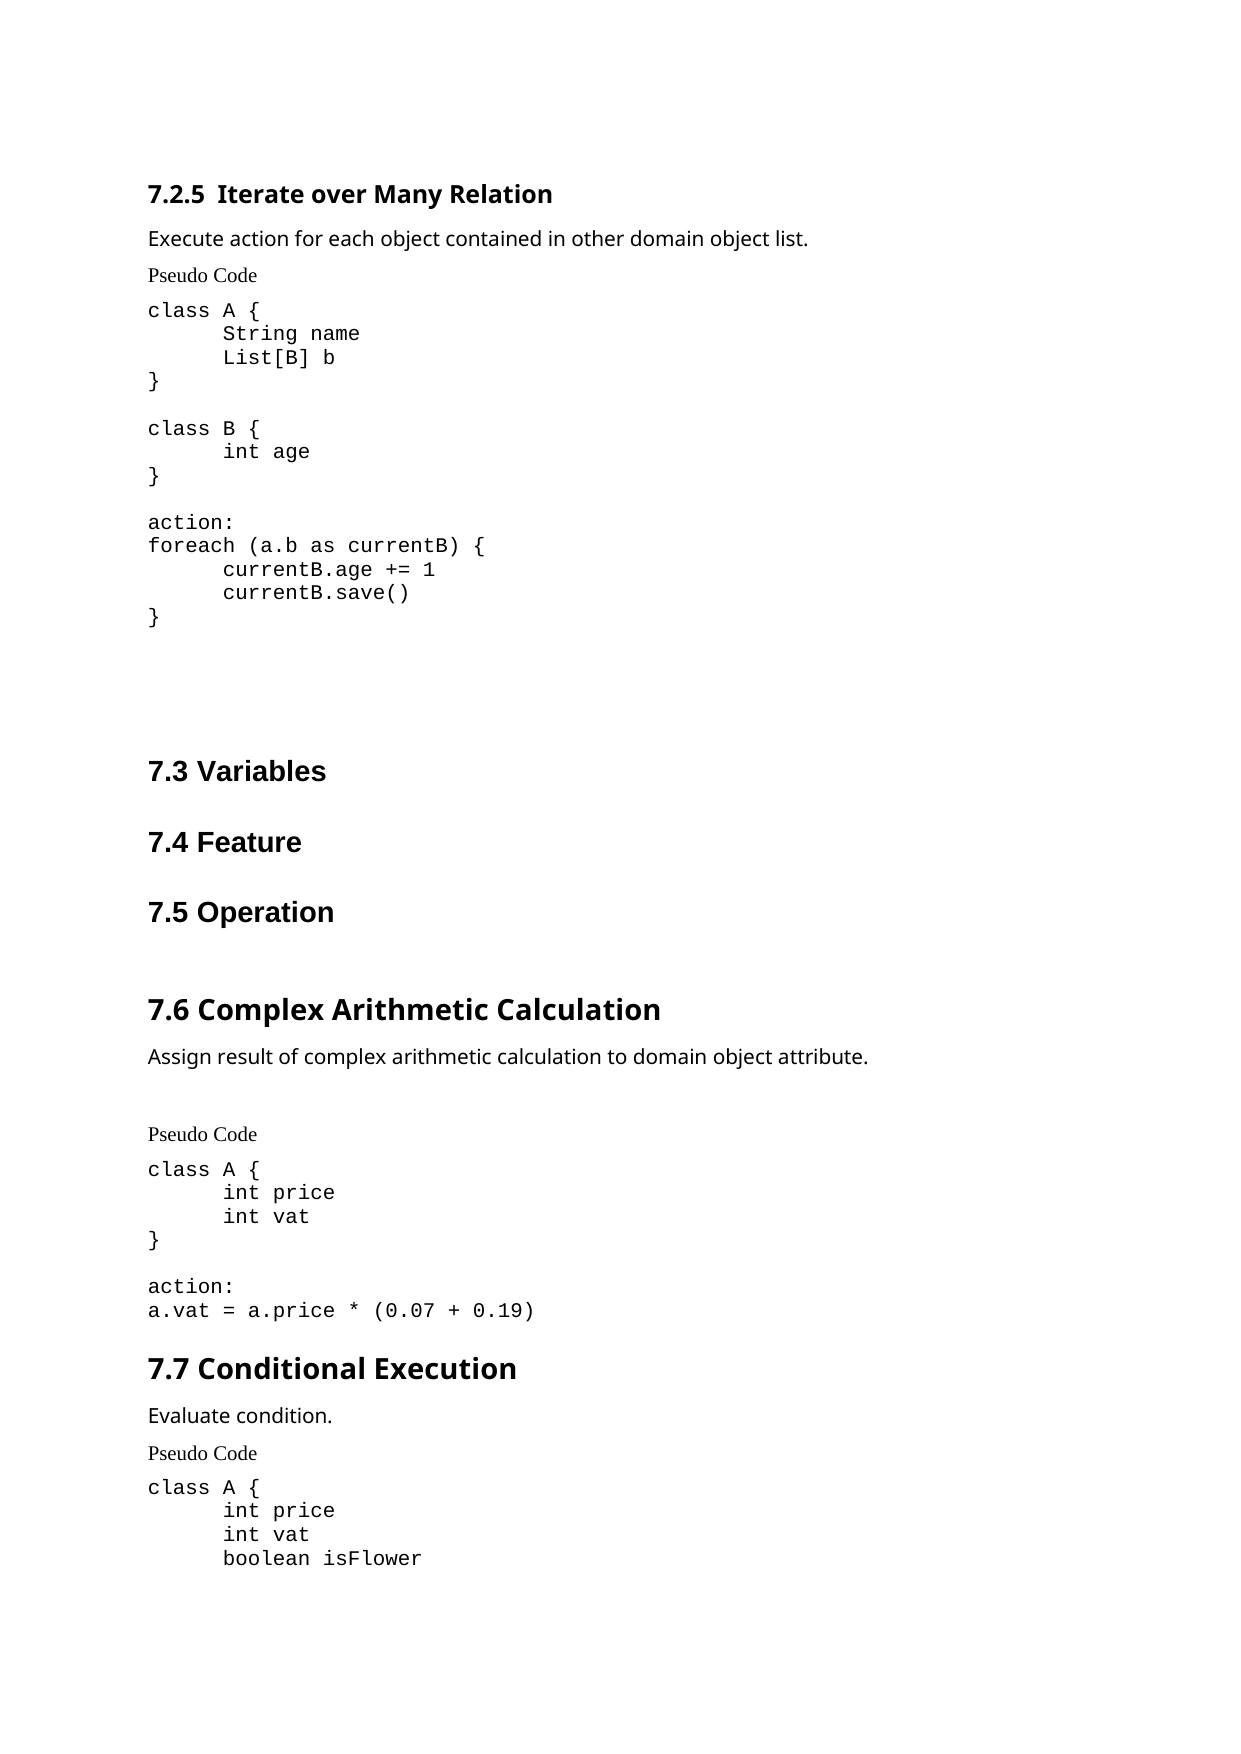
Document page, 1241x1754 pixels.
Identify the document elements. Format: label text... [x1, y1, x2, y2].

text int price [148, 1501, 1122, 1524]
text } [148, 1229, 1122, 1253]
text } [148, 371, 1122, 394]
text a.vat = a.price * (0.07 + 0.19) [148, 1300, 1122, 1323]
text boolean isFlower [148, 1548, 1122, 1571]
text int vat [148, 1524, 1122, 1548]
subtitle Complex Arithmetic Calculation [148, 989, 1122, 1029]
text List[B] b [148, 347, 1122, 371]
text int price [148, 1182, 1122, 1206]
text foreach (a.b as currentB) { [148, 535, 1122, 559]
text class A { [148, 1477, 1122, 1501]
text Pseudo Code [148, 1123, 1122, 1146]
subtitle Conditional Execution [148, 1348, 1122, 1388]
subtitle Variables [148, 755, 1122, 788]
text class A { [148, 300, 1122, 323]
text currentB.save() [148, 582, 1122, 606]
text Evaluate condition. [148, 1401, 1122, 1429]
text int age [148, 441, 1122, 465]
text } [148, 465, 1122, 488]
text class A { [148, 1159, 1122, 1182]
text currentB.age += 1 [148, 559, 1122, 582]
text action: [148, 512, 1122, 535]
text class B { [148, 418, 1122, 441]
subtitle Operation [148, 896, 1122, 928]
text } [148, 606, 1122, 629]
text Execute action for each object contained in other domain object list. [148, 224, 1122, 252]
text action: [148, 1276, 1122, 1300]
subtitle Iterate over Many Relation [148, 177, 1122, 211]
text int vat [148, 1206, 1122, 1229]
text Pseudo Code [148, 1442, 1122, 1464]
text Assign result of complex arithmetic calculation to domain object attribute. [148, 1042, 1122, 1070]
text Pseudo Code [148, 264, 1122, 287]
subtitle Feature [148, 826, 1122, 858]
text String name [148, 323, 1122, 347]
